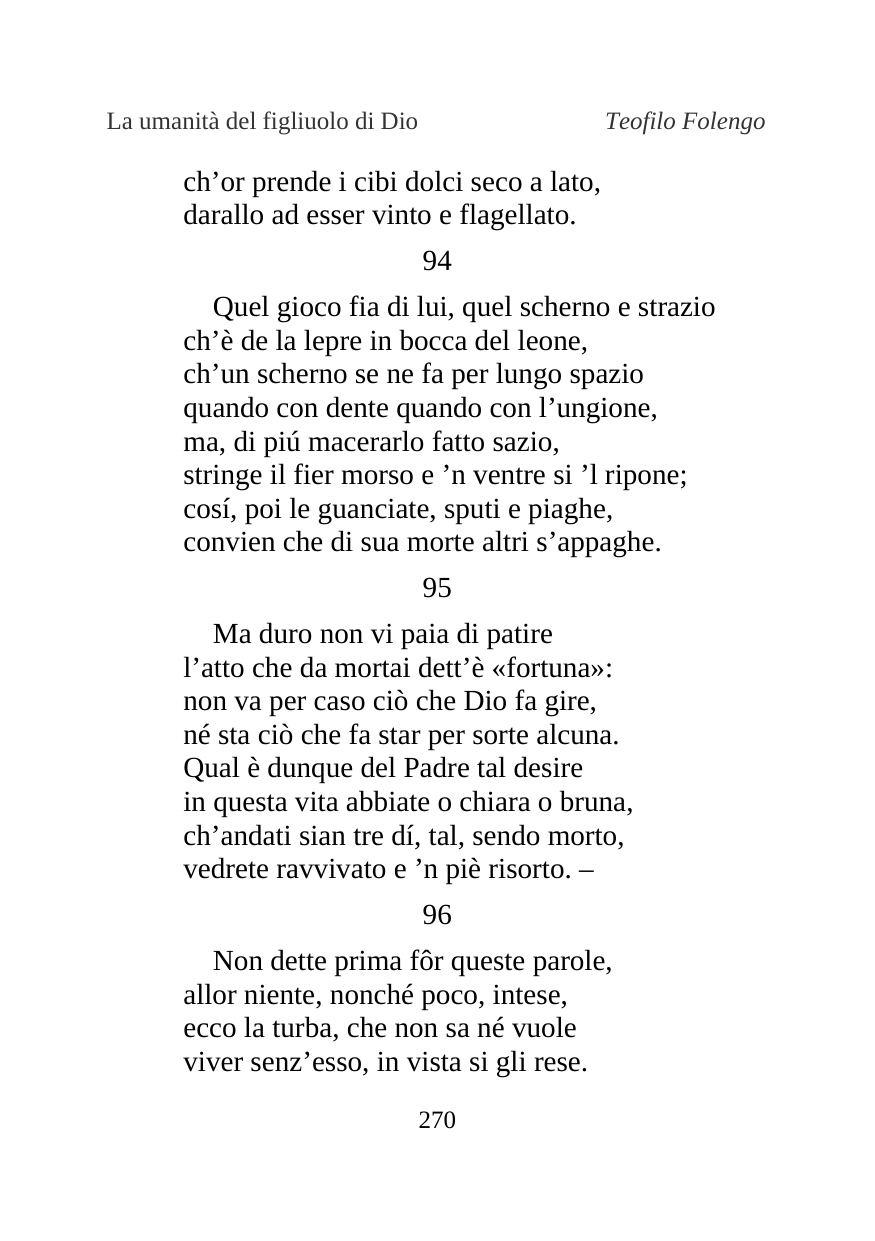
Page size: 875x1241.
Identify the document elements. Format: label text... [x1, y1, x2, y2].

text Non dette prima fôr queste parole, allor niente, nonché poco, intese, ecco la turba, che non sa né vuole viver senz’esso, in vista si gli rese. [183, 943, 768, 1077]
text Ma duro non vi paia di patire l’atto che da mortai dett’è «fortuna»: non va per caso ciò che Dio fa gire, né sta ciò che fa star per sorte alcuna. Qual è dunque del Padre tal desire in questa vita abbiate o chiara o bruna, ch’andati sian tre dí, tal, sendo morto, vedrete ravvivato e ’n piè risorto. – [183, 616, 768, 885]
text ch’or prende i cibi dolci seco a lato, darallo ad esser vinto e flagellato. [183, 164, 768, 231]
text 94 [106, 243, 768, 277]
text 95 [106, 570, 768, 604]
text Quel gioco fia di lui, quel scherno e strazio ch’è de la lepre in bocca del leone, ch’un scherno se ne fa per lungo spazio quando con dente quando con l’ungione, ma, di piú macerarlo fatto sazio, stringe il fier morso e ’n ventre si ’l ripone; cosí, poi le guanciate, sputi e piaghe, convien che di sua morte altri s’appaghe. [183, 289, 768, 558]
text 96 [106, 897, 768, 931]
